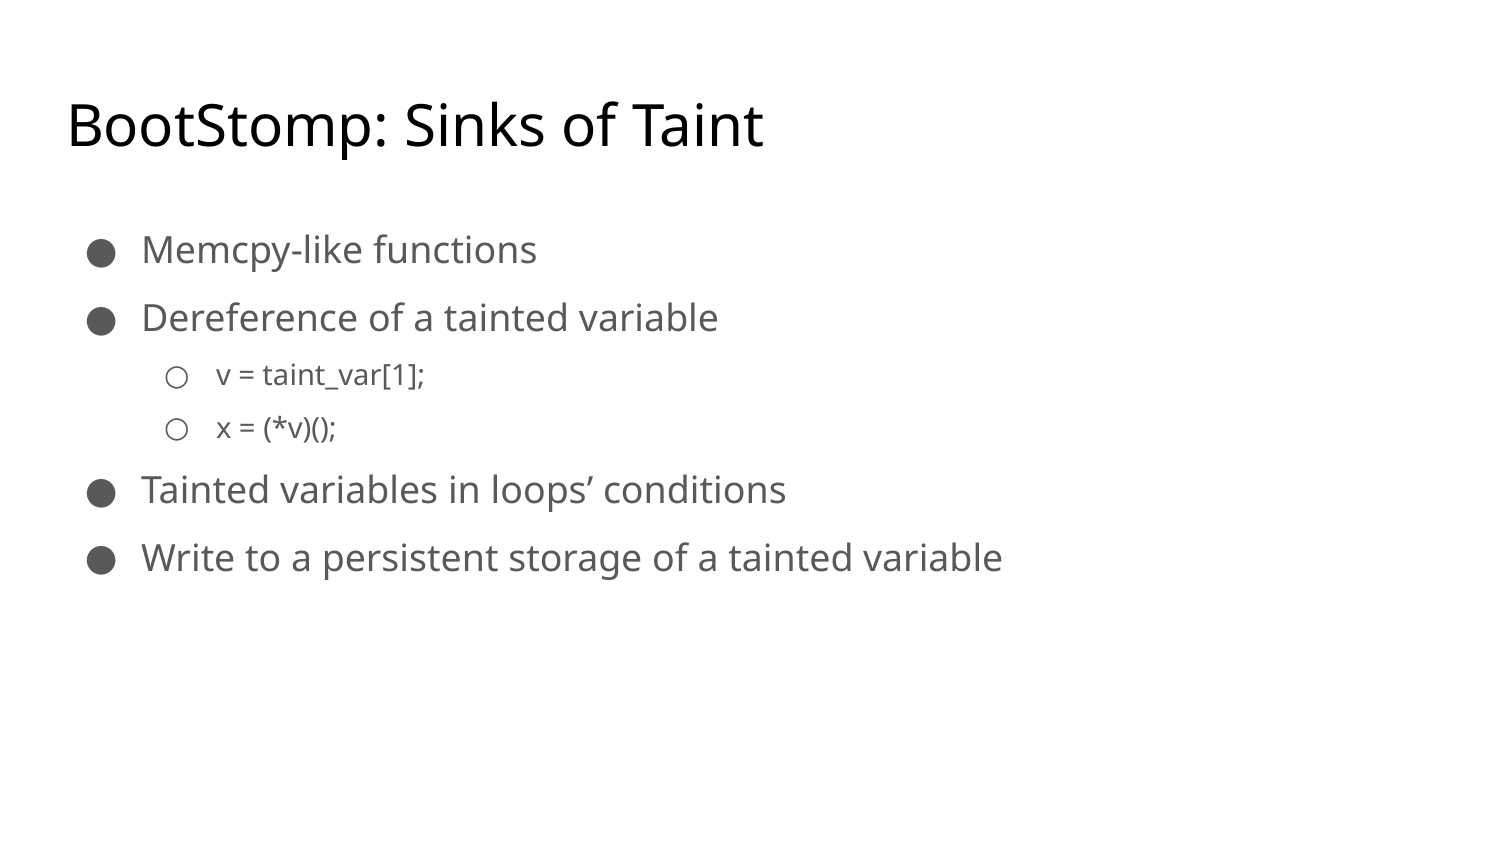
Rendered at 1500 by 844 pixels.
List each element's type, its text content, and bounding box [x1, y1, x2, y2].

title BootStomp: Sinks of Taint [51, 72, 1449, 167]
list Memcpy-like functions Dereference of a tainted variable v = taint_var[1]; x = (*v)(); Tainted variables in loops’ conditions Write to a persistent storage of a tainted variable [51, 189, 1449, 750]
